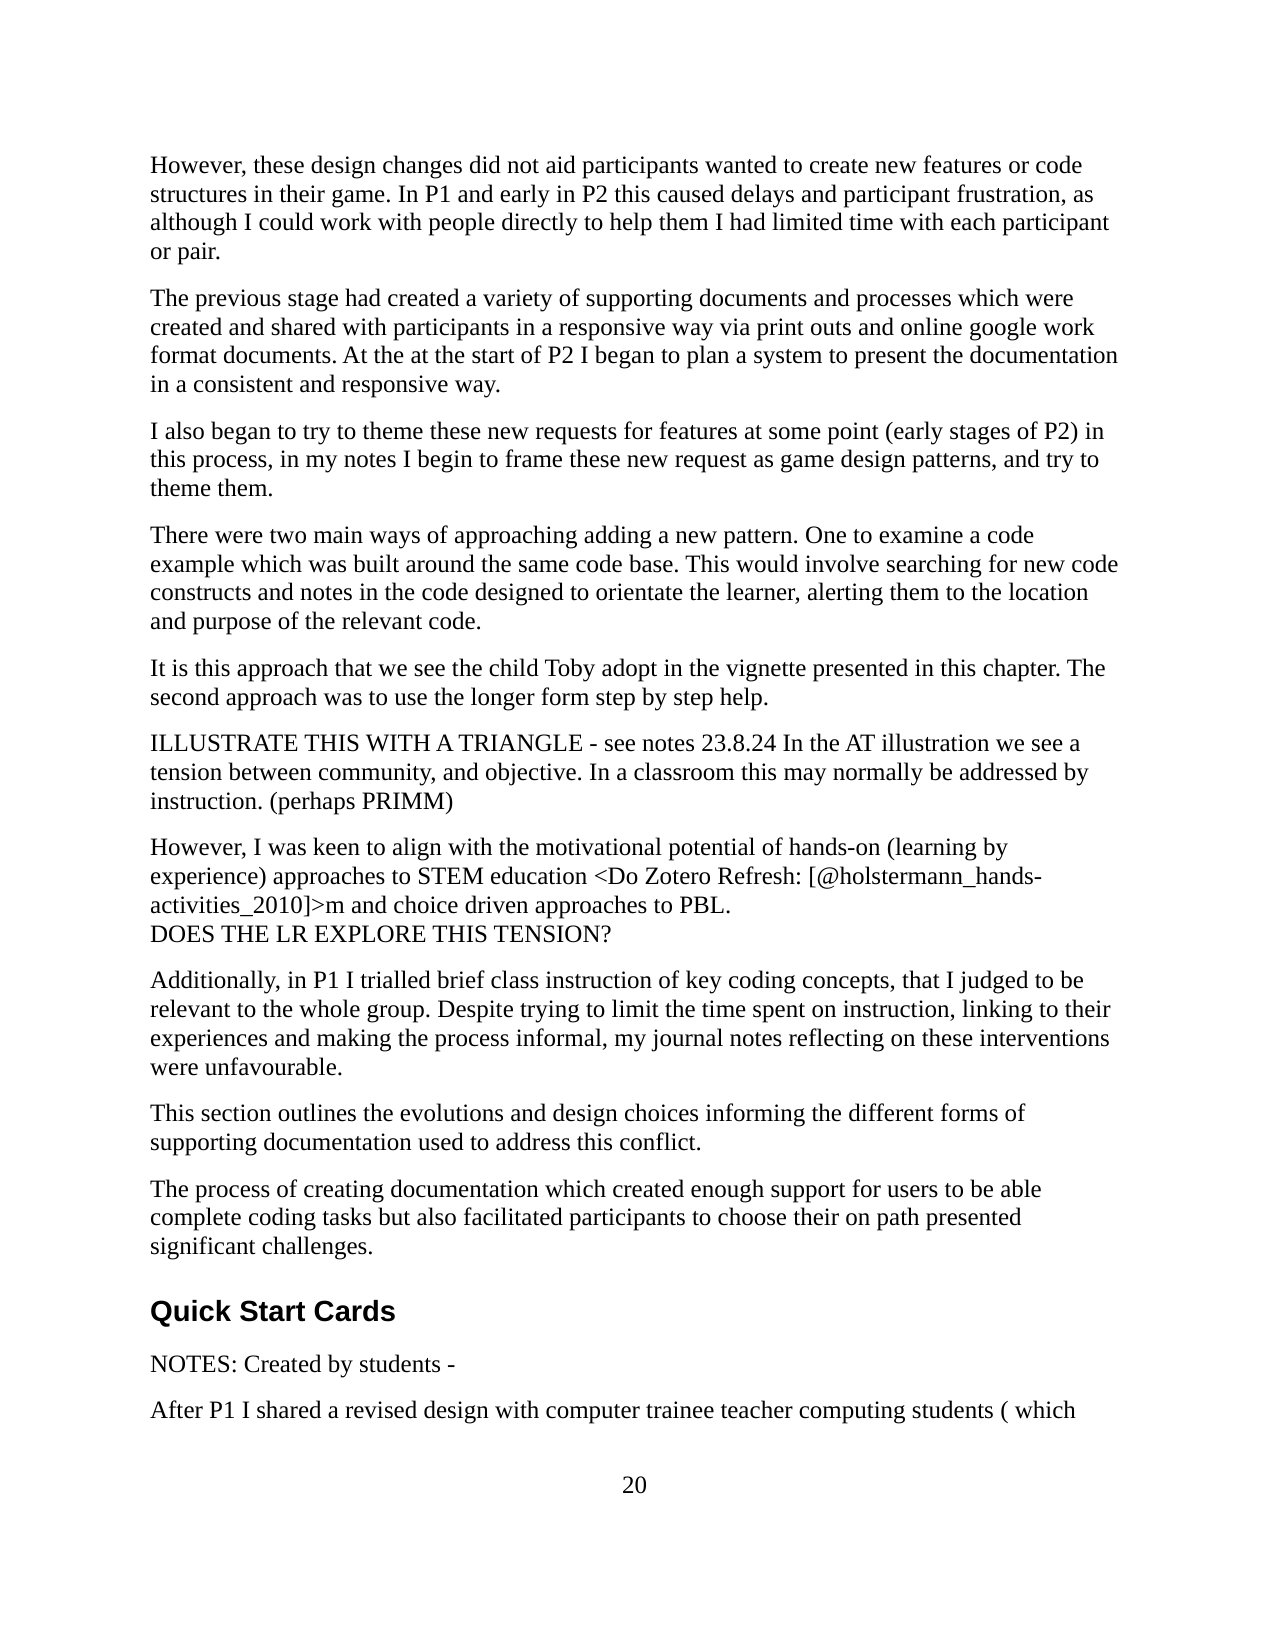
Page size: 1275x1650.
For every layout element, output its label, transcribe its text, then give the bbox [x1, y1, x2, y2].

text There were two main ways of approaching adding a new pattern. One to examine a code example which was built around the same code base. This would involve searching for new code constructs and notes in the code designed to orientate the learner, alerting them to the location and purpose of the relevant code. [150, 520, 1125, 635]
text After P1 I shared a revised design with computer trainee teacher computing students ( which [150, 1396, 1125, 1424]
text The process of creating documentation which created enough support for users to be able complete coding tasks but also facilitated participants to choose their on path presented significant challenges. [150, 1174, 1125, 1260]
text I also began to try to theme these new requests for features at some point (early stages of P2) in this process, in my notes I begin to frame these new request as game design patterns, and try to theme them. [150, 416, 1125, 502]
text Additionally, in P1 I trialled brief class instruction of key coding concepts, that I judged to be relevant to the whole group. Despite trying to limit the time spent on instruction, linking to their experiences and making the process informal, my journal notes reflecting on these interventions were unfavourable. [150, 965, 1125, 1080]
text This section outlines the evolutions and design choices informing the different forms of supporting documentation used to address this conflict. [150, 1098, 1125, 1156]
subtitle Quick Start Cards [150, 1294, 1125, 1327]
text The previous stage had created a variety of supporting documents and processes which were created and shared with participants in a responsive way via print outs and online google work format documents. At the at the start of P2 I began to plan a system to present the documentation in a consistent and responsive way. [150, 283, 1125, 398]
text However, these design changes did not aid participants wanted to create new features or code structures in their game. In P1 and early in P2 this caused delays and participant frustration, as although I could work with people directly to help them I had limited time with each participant or pair. [150, 150, 1125, 265]
text However, I was keen to align with the motivational potential of hands-on (learning by experience) approaches to STEM education <Do Zotero Refresh: [@holstermann_hands-activities_2010]>m and choice driven approaches to PBL. DOES THE LR EXPLORE THIS TENSION? [150, 832, 1125, 947]
text NOTES: Created by students - [150, 1349, 1125, 1378]
text ILLUSTRATE THIS WITH A TRIANGLE - see notes 23.8.24 In the AT illustration we see a tension between community, and objective. In a classroom this may normally be addressed by instruction. (perhaps PRIMM) [150, 728, 1125, 814]
text It is this approach that we see the child Toby adopt in the vignette presented in this chapter. The second approach was to use the longer form step by step help. [150, 653, 1125, 710]
